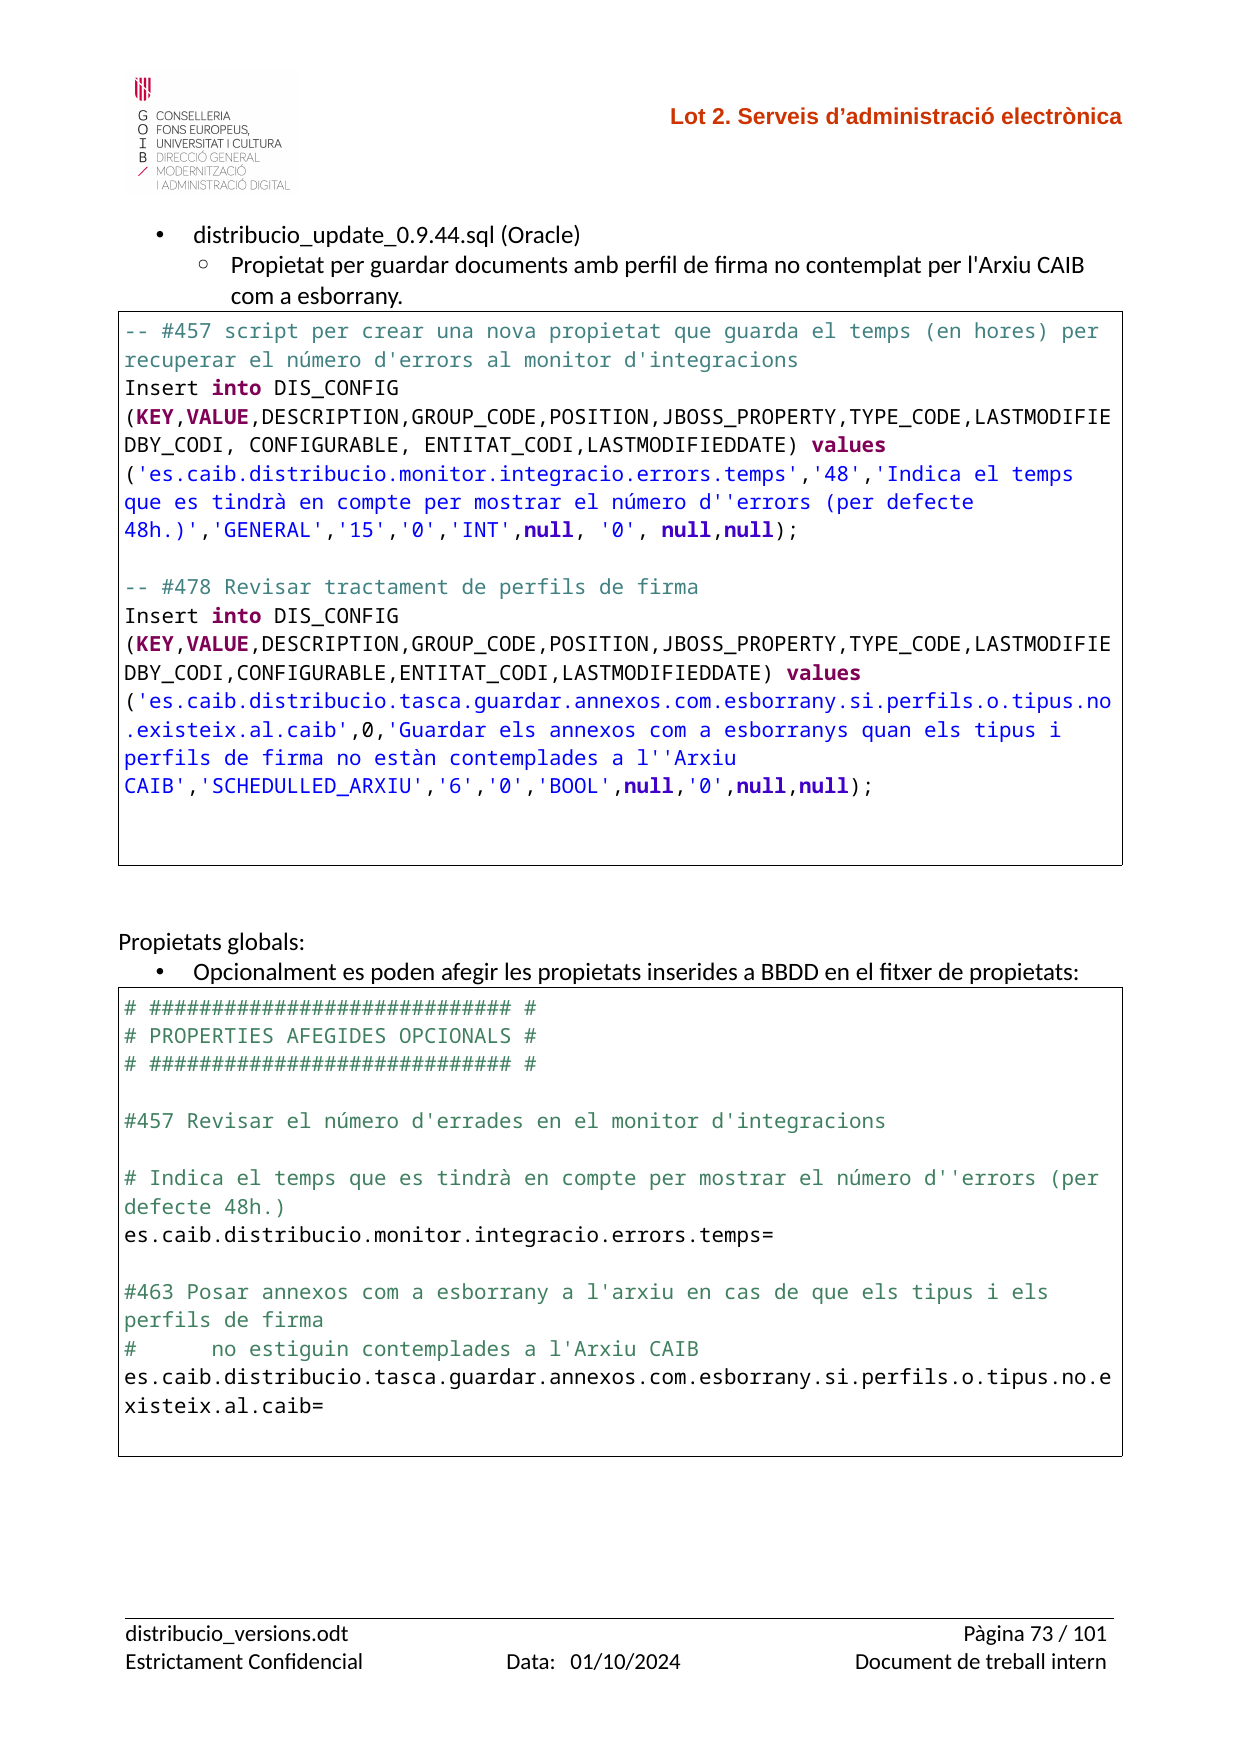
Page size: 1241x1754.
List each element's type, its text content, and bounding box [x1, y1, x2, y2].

table_header # ############################# # # PROPERTIES AFEGIDES OPCIONALS # # ############################# # #457 Revisar el número d'errades en el monitor d'integracions # Indica el temps que es tindrà en compte per mostrar el número d''errors (per defecte 48h.) es.caib.distribucio.monitor.integracio.errors.temps= #463 Posar annexos com a esborrany a l'arxiu en cas de que els tipus i els perfils de firma # no estiguin contemplades a l'Arxiu CAIB es.caib.distribucio.tasca.guardar.annexos.com.esborrany.si.perfils.o.tipus.no.existeix.al.caib= [119, 988, 1122, 1456]
list distribucio_update_0.9.44.sql (Oracle) [156, 219, 1122, 250]
text Propietats globals: [118, 926, 1122, 956]
list Propietat per guardar documents amb perfil de firma no contemplat per l'Arxiu CAIB com a esborrany. [193, 250, 1122, 311]
list Opcionalment es poden afegir les propietats inserides a BBDD en el fitxer de propietats: [156, 956, 1122, 987]
picture [126, 70, 299, 197]
table_header -- #457 script per crear una nova propietat que guarda el temps (en hores) per recuperar el número d'errors al monitor d'integracions Insert into DIS_CONFIG (KEY,VALUE,DESCRIPTION,GROUP_CODE,POSITION,JBOSS_PROPERTY,TYPE_CODE,LASTMODIFIEDBY_CODI, CONFIGURABLE, ENTITAT_CODI,LASTMODIFIEDDATE) values ('es.caib.distribucio.monitor.integracio.errors.temps','48','Indica el temps que es tindrà en compte per mostrar el número d''errors (per defecte 48h.)','GENERAL','15','0','INT',null, '0', null,null); -- #478 Revisar tractament de perfils de firma Insert into DIS_CONFIG (KEY,VALUE,DESCRIPTION,GROUP_CODE,POSITION,JBOSS_PROPERTY,TYPE_CODE,LASTMODIFIEDBY_CODI,CONFIGURABLE,ENTITAT_CODI,LASTMODIFIEDDATE) values ('es.caib.distribucio.tasca.guardar.annexos.com.esborrany.si.perfils.o.tipus.no.existeix.al.caib',0,'Guardar els annexos com a esborranys quan els tipus i perfils de firma no estàn contemplades a l''Arxiu CAIB','SCHEDULLED_ARXIU','6','0','BOOL',null,'0',null,null); [119, 312, 1122, 865]
